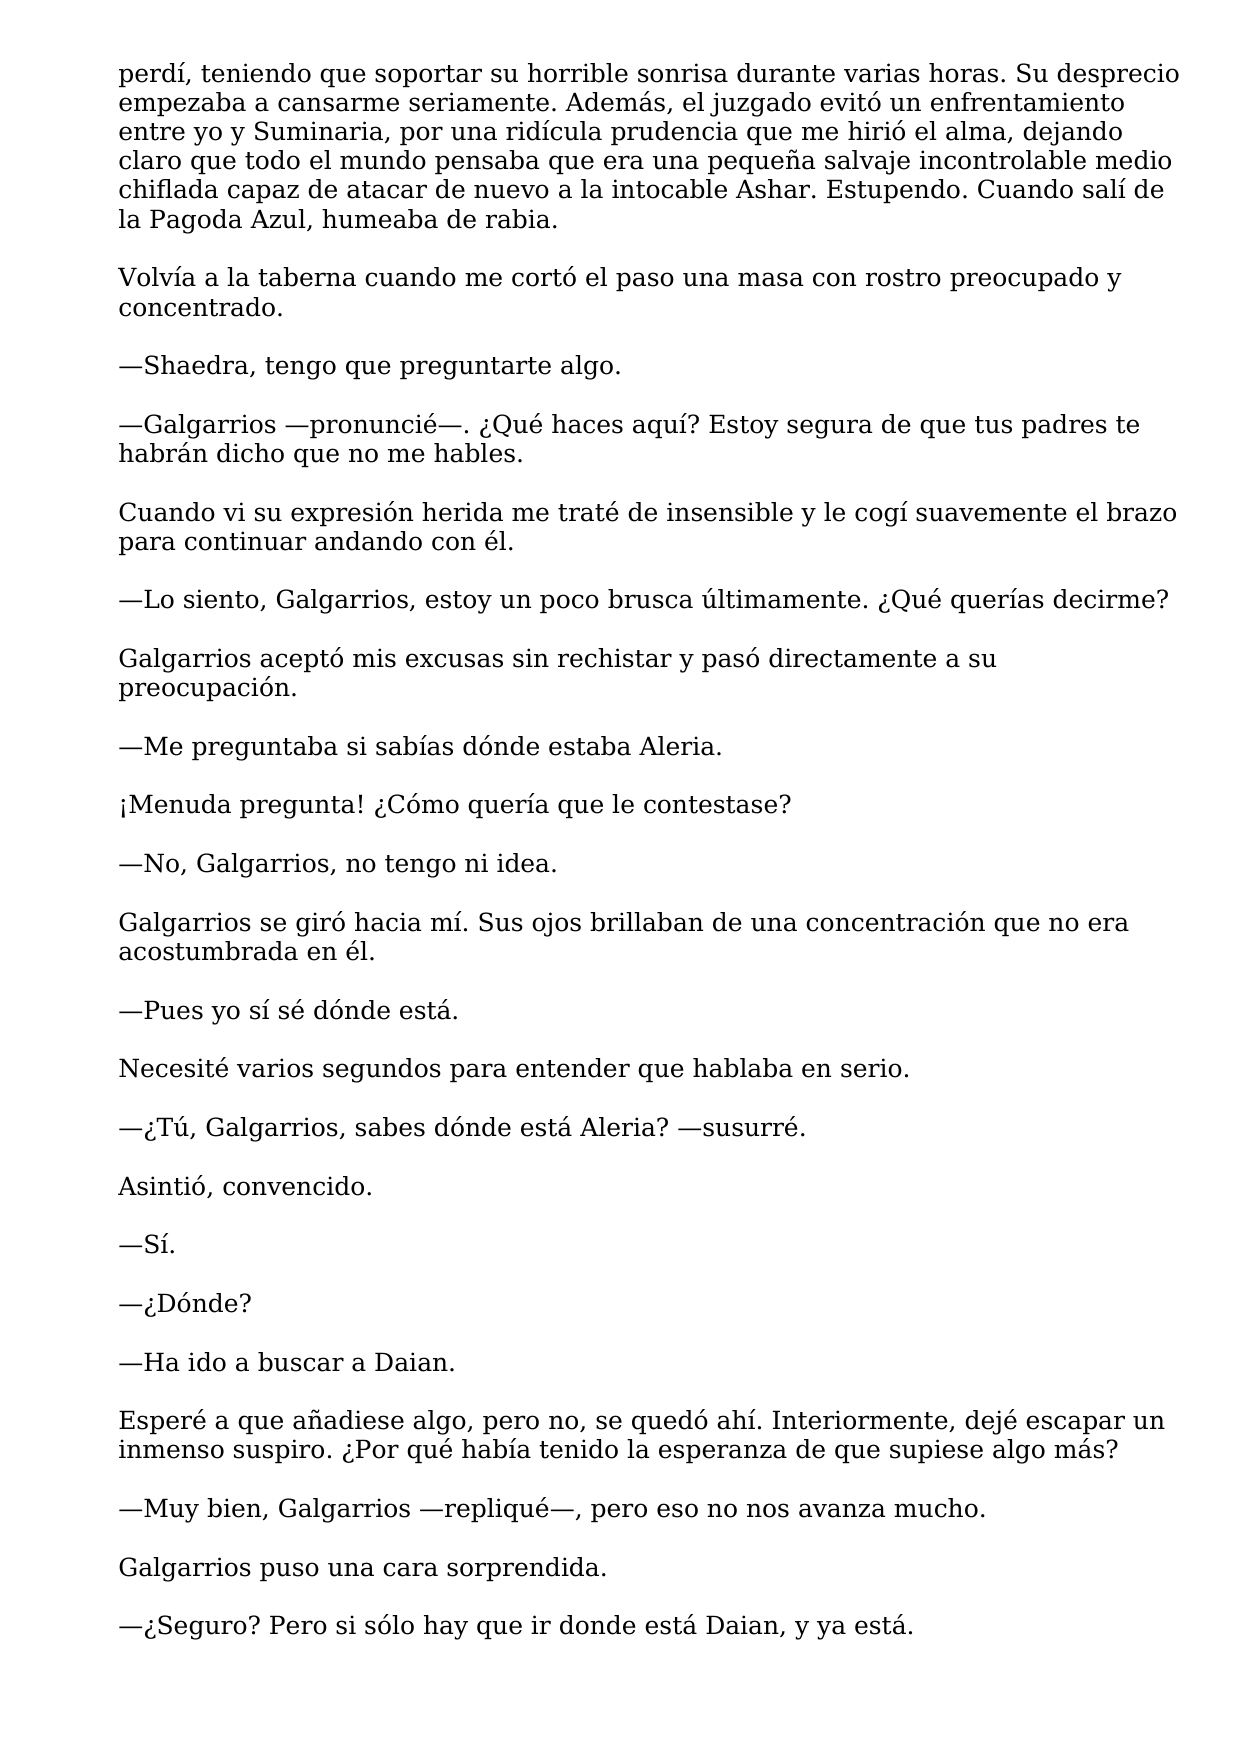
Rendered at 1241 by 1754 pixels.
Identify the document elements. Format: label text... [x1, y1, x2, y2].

text —Galgarrios —pronuncié—. ¿Qué haces aquí? Estoy segura de que tus padres te habrán dicho que no me hables. [118, 410, 1181, 468]
text Necesité varios segundos para entender que hablaba en serio. [118, 1054, 1181, 1084]
text —Pues yo sí sé dónde está. [118, 996, 1181, 1025]
text —Muy bien, Galgarrios —repliqué—, pero eso no nos avanza mucho. [118, 1494, 1181, 1523]
text Asintió, convencido. [118, 1172, 1181, 1201]
text —Ha ido a buscar a Daian. [118, 1348, 1181, 1377]
text —No, Galgarrios, no tengo ni idea. [118, 849, 1181, 878]
text Galgarrios se giró hacia mí. Sus ojos brillaban de una concentración que no era acostumbrada en él. [118, 908, 1181, 966]
text ¡Menuda pregunta! ¿Cómo quería que le contestase? [118, 791, 1181, 820]
text perdí, teniendo que soportar su horrible sonrisa durante varias horas. Su desprecio empezaba a cansarme seriamente. Además, el juzgado evitó un enfrentamiento entre yo y Suminaria, por una ridícula prudencia que me hirió el alma, dejando claro que todo el mundo pensaba que era una pequeña salvaje incontrolable medio chiflada capaz de atacar de nuevo a la intocable Ashar. Estupendo. Cuando salí de la Pagoda Azul, humeaba de rabia. [118, 59, 1181, 234]
text Galgarrios aceptó mis excusas sin rechistar y pasó directamente a su preocupación. [118, 644, 1181, 703]
text —Lo siento, Galgarrios, estoy un poco brusca últimamente. ¿Qué querías decirme? [118, 586, 1181, 615]
text —¿Dónde? [118, 1289, 1181, 1318]
text Esperé a que añadiese algo, pero no, se quedó ahí. Interiormente, dejé escapar un inmenso suspiro. ¿Por qué había tenido la esperanza de que supiese algo más? [118, 1406, 1181, 1465]
text Cuando vi su expresión herida me traté de insensible y le cogí suavemente el brazo para continuar andando con él. [118, 498, 1181, 556]
text —¿Seguro? Pero si sólo hay que ir donde está Daian, y ya está. [118, 1611, 1181, 1641]
text —Sí. [118, 1230, 1181, 1259]
text —Me preguntaba si sabías dónde estaba Aleria. [118, 732, 1181, 761]
text —Shaedra, tengo que preguntarte algo. [118, 351, 1181, 381]
text Galgarrios puso una cara sorprendida. [118, 1553, 1181, 1582]
text Volvía a la taberna cuando me cortó el paso una masa con rostro preocupado y concentrado. [118, 263, 1181, 322]
text —¿Tú, Galgarrios, sabes dónde está Aleria? —susurré. [118, 1113, 1181, 1142]
